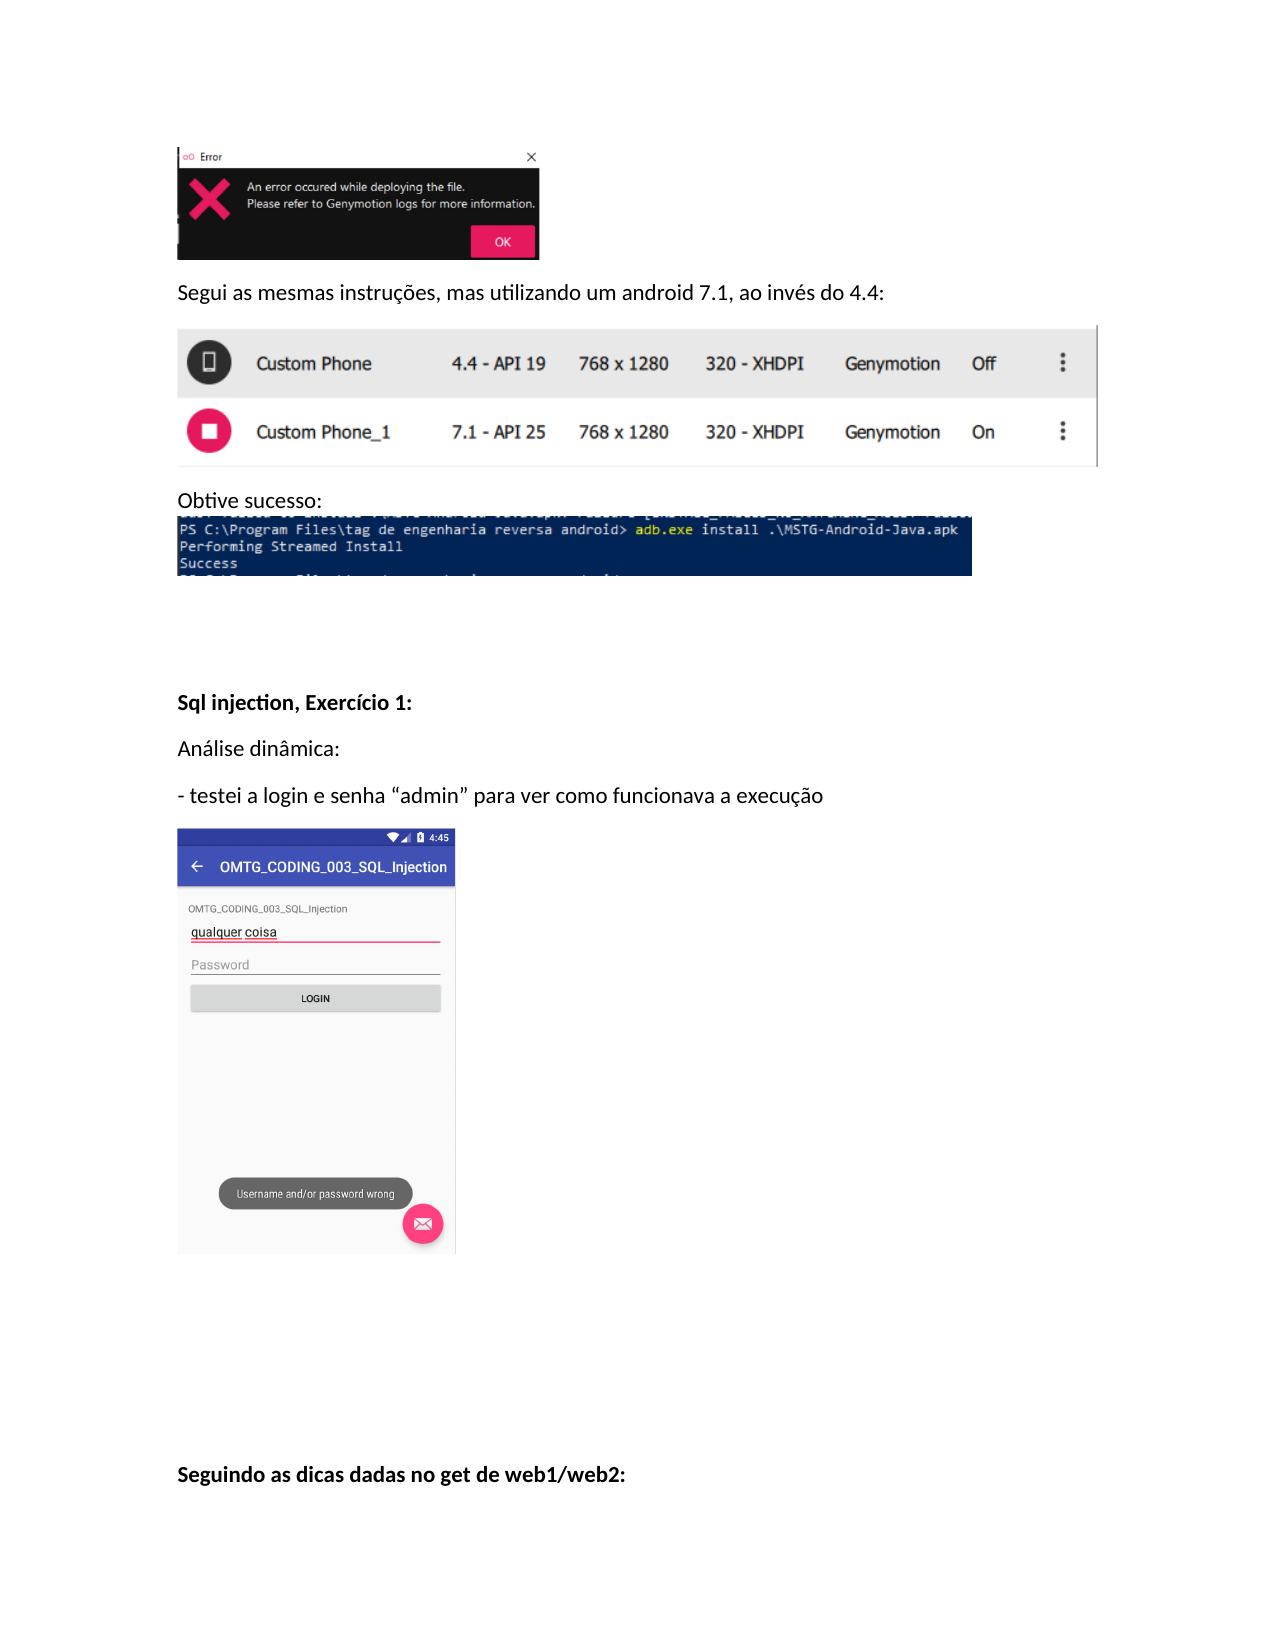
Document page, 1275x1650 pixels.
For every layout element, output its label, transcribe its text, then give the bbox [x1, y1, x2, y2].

picture [177, 828, 456, 1254]
text Sql injection, Exercício 1: [177, 688, 1098, 716]
picture [177, 516, 972, 576]
text Análise dinâmica: [177, 734, 1098, 763]
text - testei a login e senha “admin” para ver como funcionava a execução [177, 781, 1098, 809]
text Segui as mesmas instruções, mas utilizando um android 7.1, ao invés do 4.4: [177, 278, 1098, 306]
text Seguindo as dicas dadas no get de web1/web2: [177, 1460, 1098, 1488]
text Obtive sucesso: [177, 486, 1098, 516]
picture [177, 147, 540, 260]
picture [177, 325, 1098, 467]
